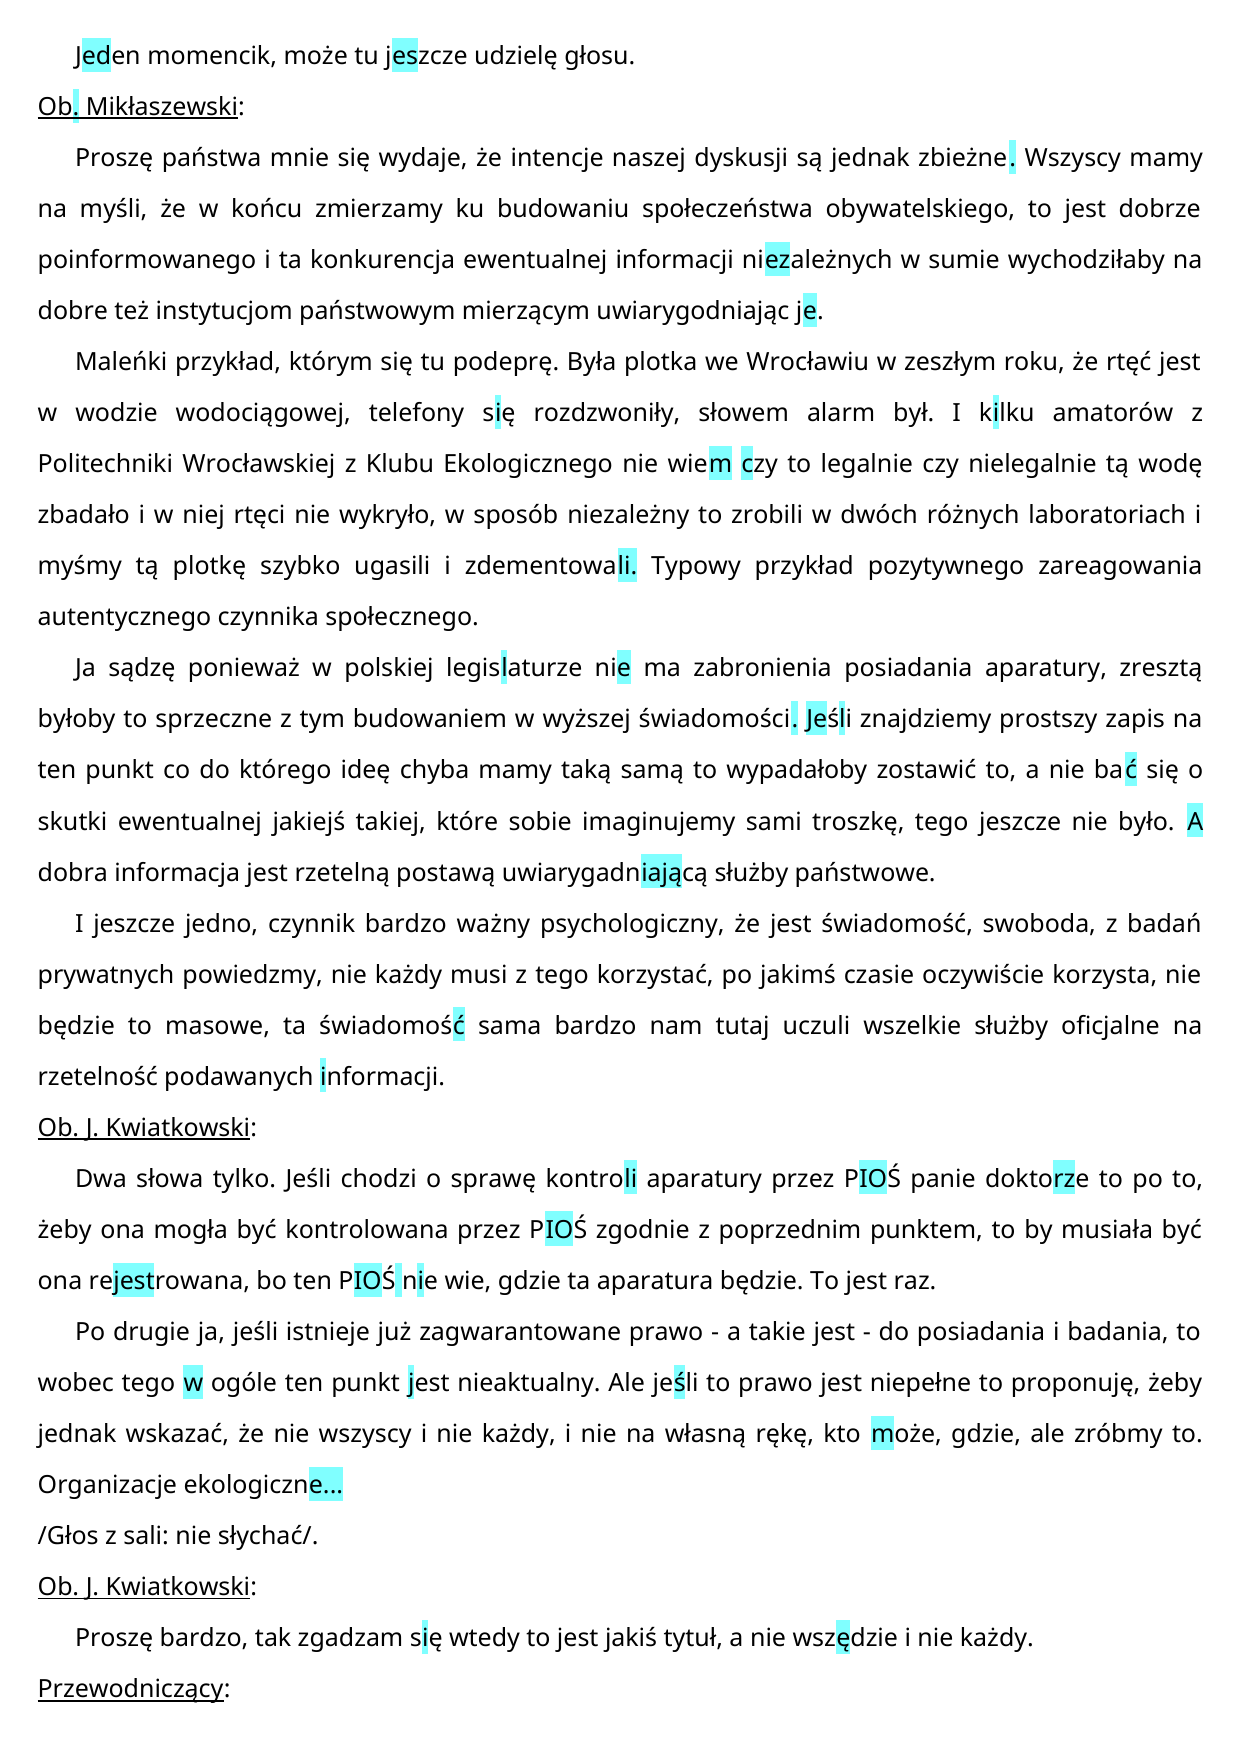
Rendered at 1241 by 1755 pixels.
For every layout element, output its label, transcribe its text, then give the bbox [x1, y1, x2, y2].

text Maleńki przykład, którym się tu podeprę. Była plotka we Wrocławiu w zeszłym roku, że rtęć jest w wodzie wodociągowej, telefony się rozdzwoniły, słowem alarm był. I kilku amatorów z Politechniki Wrocławskiej z Klubu Ekologicznego nie wiem czy to legalnie czy nielegalnie tą wodę zbadało i w niej rtęci nie wykryło, w sposób niezależny to zrobili w dwóch różnych laboratoriach i myśmy tą plotkę szybko ugasili i zdementowali. Typowy przykład pozytywnego zareagowania autentycznego czynnika społecznego. [37, 344, 1203, 633]
text Jeden momencik, może tu jeszcze udzielę głosu. [37, 37, 1203, 72]
text Ob. J. Kwiatkowski: [37, 1569, 1203, 1603]
text Proszę państwa mnie się wydaje, że intencje naszej dyskusji są jednak zbieżne. Wszyscy mamy na myśli, że w końcu zmierzamy ku budowaniu społeczeństwa obywatelskiego, to jest dobrze poinformowanego i ta konkurencja ewentualnej informacji niezależnych w sumie wychodziłaby na dobre też instytucjom państwowym mierzącym uwiarygodniając je. [37, 139, 1203, 327]
text Ob. Mikłaszewski: [37, 88, 1203, 123]
text Dwa słowa tylko. Jeśli chodzi o sprawę kontroli aparatury przez PIOŚ panie doktorze to po to, żeby ona mogła być kontrolowana przez PIOŚ zgodnie z poprzednim punktem, to by musiała być ona rejestrowana, bo ten PIOŚ nie wie, gdzie ta aparatura będzie. To jest raz. [37, 1160, 1203, 1297]
text Proszę bardzo, tak zgadzam się wtedy to jest jakiś tytuł, a nie wszędzie i nie każdy. [37, 1620, 1203, 1654]
text /Głos z sali: nie słychać/. [37, 1518, 1203, 1552]
text Ja sądzę ponieważ w polskiej legislaturze nie ma zabronienia posiadania aparatury, zresztą byłoby to sprzeczne z tym budowaniem w wyższej świadomości. Jeśli znajdziemy prostszy zapis na ten punkt co do którego ideę chyba mamy taką samą to wypadałoby zostawić to, a nie bać się o skutki ewentualnej jakiejś takiej, które sobie imaginujemy sami troszkę, tego jeszcze nie było. A dobra informacja jest rzetelną postawą uwiarygadniającą służby państwowe. [37, 650, 1203, 888]
text Przewodniczący: [37, 1671, 1203, 1705]
text Po drugie ja, jeśli istnieje już zagwarantowane prawo - a takie jest - do posiadania i badania, to wobec tego w ogóle ten punkt jest nieaktualny. Ale jeśli to prawo jest niepełne to proponuję, żeby jednak wskazać, że nie wszyscy i nie każdy, i nie na własną rękę, kto może, gdzie, ale zróbmy to. Organizacje ekologiczne... [37, 1313, 1203, 1501]
text I jeszcze jedno, czynnik bardzo ważny psychologiczny, że jest świadomość, swoboda, z badań prywatnych powiedzmy, nie każdy musi z tego korzystać, po jakimś czasie oczywiście korzysta, nie będzie to masowe, ta świadomość sama bardzo nam tutaj uczuli wszelkie służby oficjalne na rzetelność podawanych informacji. [37, 905, 1203, 1092]
text Ob. J. Kwiatkowski: [37, 1109, 1203, 1143]
